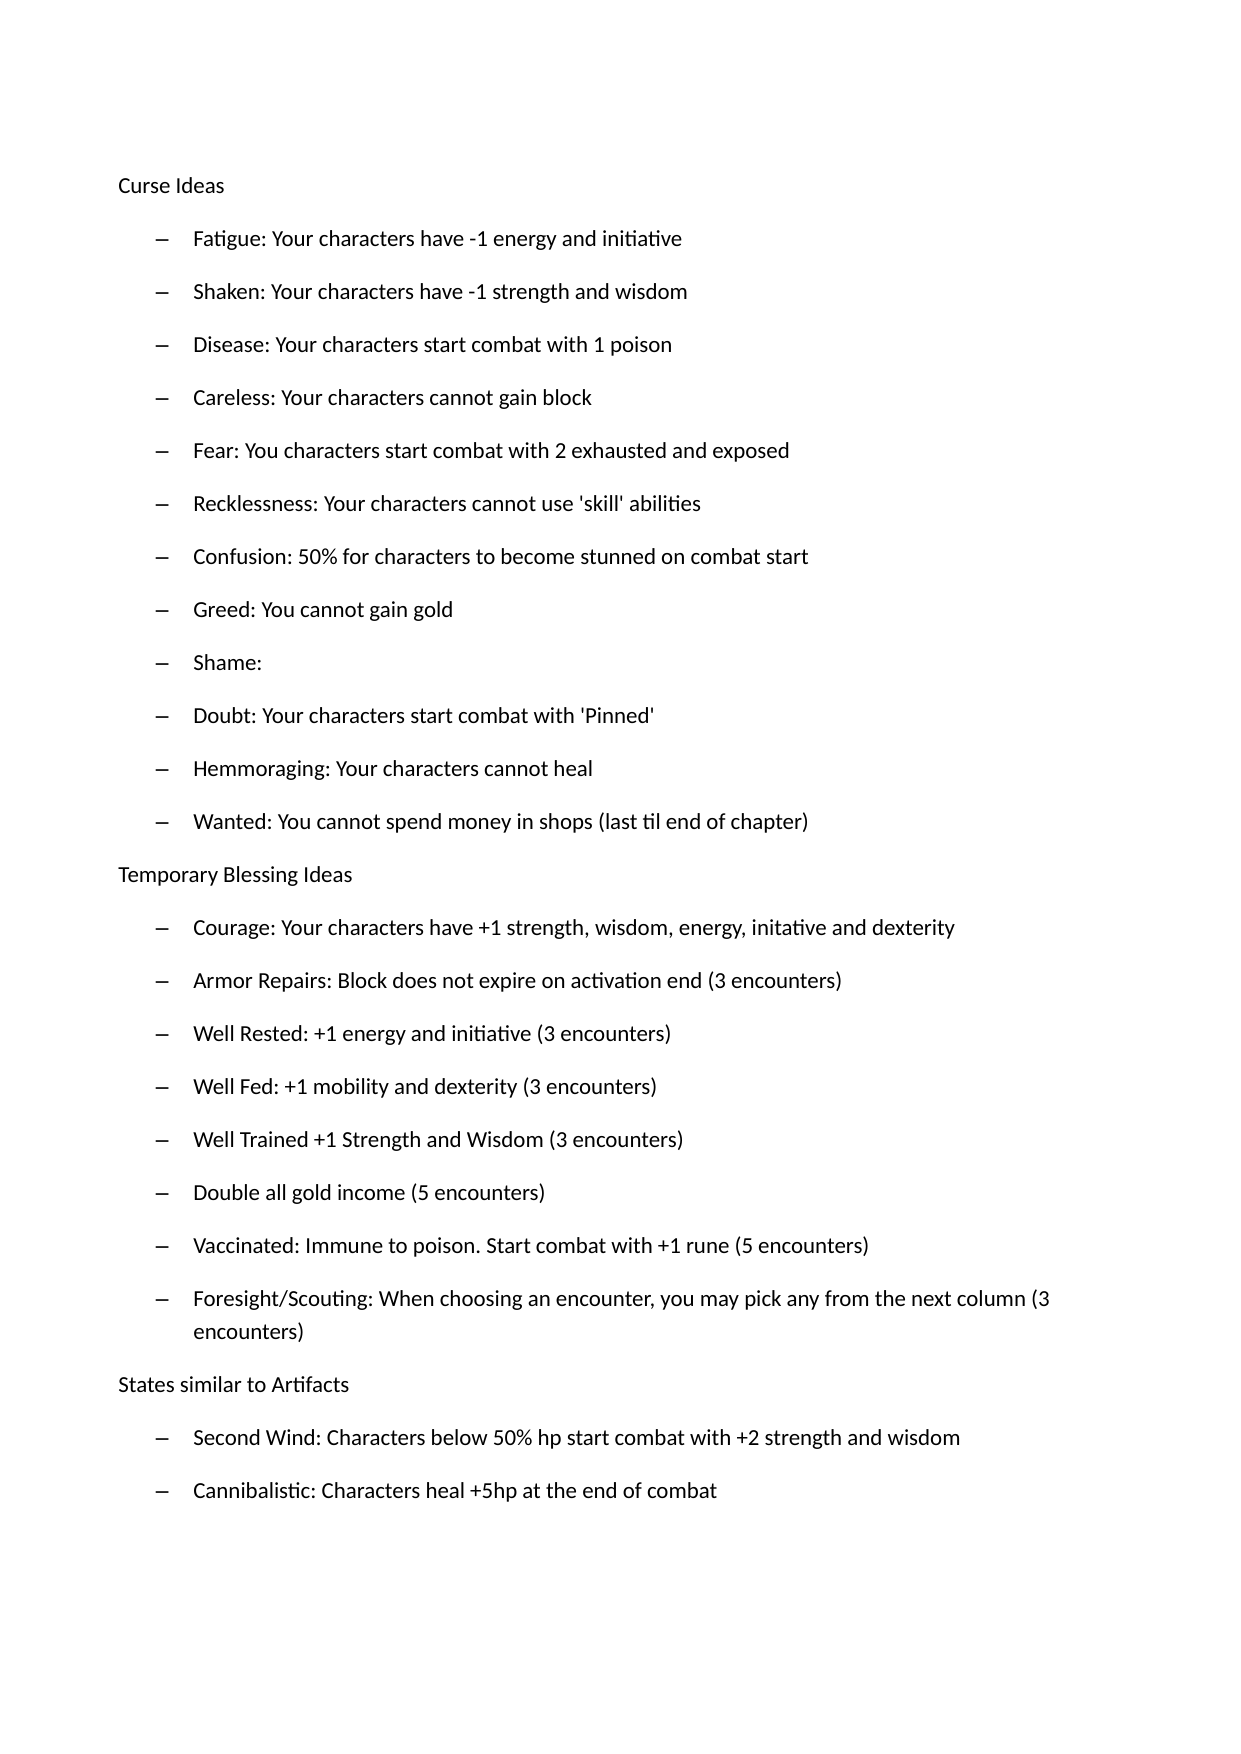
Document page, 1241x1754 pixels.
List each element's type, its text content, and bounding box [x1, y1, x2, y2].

list Well Fed: +1 mobility and dexterity (3 encounters) [156, 1072, 1122, 1101]
list Greed: You cannot gain gold [156, 595, 1122, 623]
list Hemmoraging: Your characters cannot heal [156, 754, 1122, 782]
list Armor Repairs: Block does not expire on activation end (3 encounters) [156, 966, 1122, 994]
text States similar to Artifacts [118, 1370, 1122, 1398]
list Fatigue: Your characters have -1 energy and initiative [156, 224, 1122, 252]
list Courage: Your characters have +1 strength, wisdom, energy, initative and dexterity [156, 913, 1122, 941]
list Careless: Your characters cannot gain block [156, 383, 1122, 411]
list Shaken: Your characters have -1 strength and wisdom [156, 277, 1122, 305]
list Shame: [156, 648, 1122, 676]
list Double all gold income (5 encounters) [156, 1178, 1122, 1207]
list Well Trained +1 Strength and Wisdom (3 encounters) [156, 1126, 1122, 1153]
list Doubt: Your characters start combat with 'Pinned' [156, 701, 1122, 729]
list Well Rested: +1 energy and initiative (3 encounters) [156, 1019, 1122, 1047]
text Temporary Blessing Ideas [118, 860, 1122, 888]
list Wanted: You cannot spend money in shops (last til end of chapter) [156, 807, 1122, 835]
list Cannibalistic: Characters heal +5hp at the end of combat [156, 1476, 1122, 1504]
list Fear: You characters start combat with 2 exhausted and exposed [156, 436, 1122, 464]
list Vaccinated: Immune to poison. Start combat with +1 rune (5 encounters) [156, 1232, 1122, 1259]
text Curse Ideas [118, 171, 1122, 199]
list Disease: Your characters start combat with 1 poison [156, 330, 1122, 358]
list Recklessness: Your characters cannot use 'skill' abilities [156, 489, 1122, 517]
list Second Wind: Characters below 50% hp start combat with +2 strength and wisdom [156, 1423, 1122, 1451]
list Foresight/Scouting: When choosing an encounter, you may pick any from the next column (3 encounters) [156, 1284, 1122, 1345]
list Confusion: 50% for characters to become stunned on combat start [156, 542, 1122, 570]
